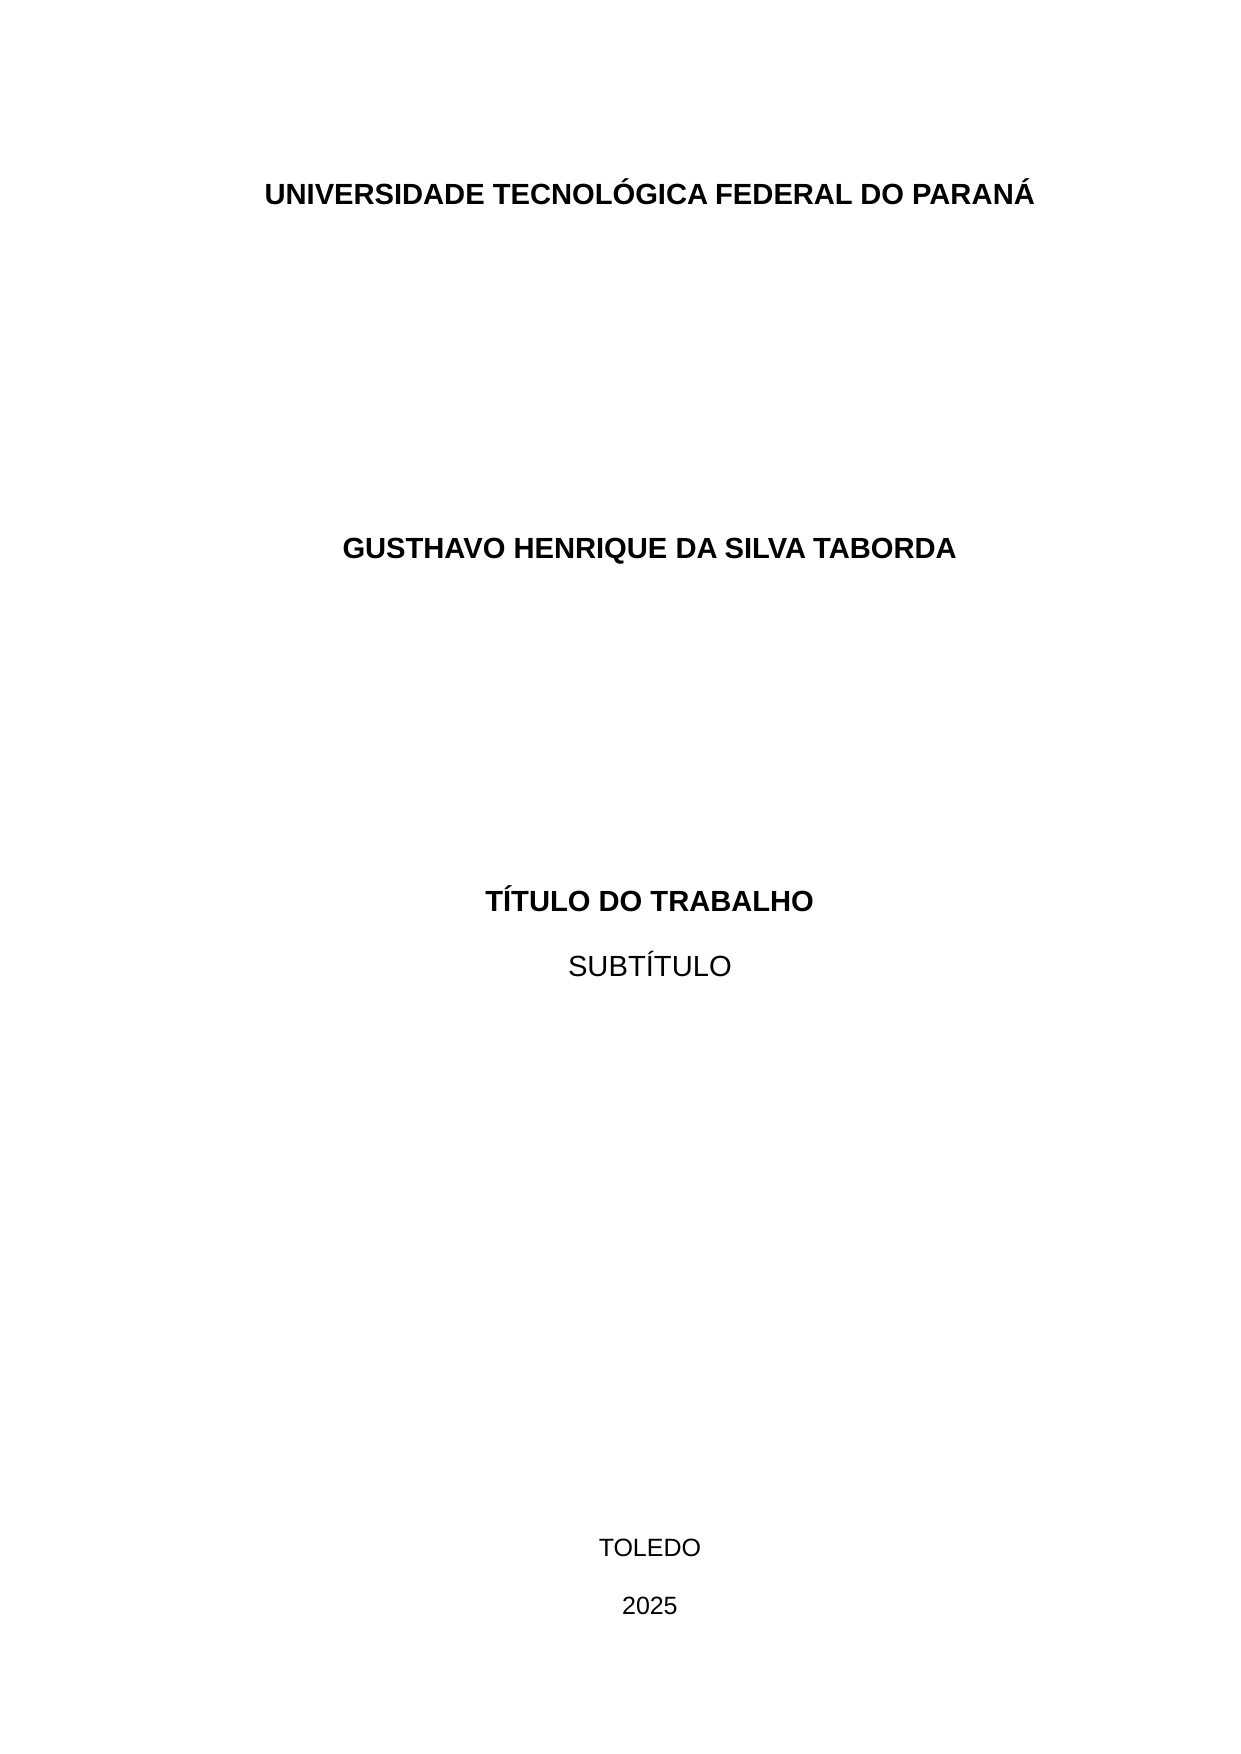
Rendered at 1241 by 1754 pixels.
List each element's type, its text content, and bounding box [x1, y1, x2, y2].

text 2025 [177, 1591, 1122, 1620]
text Gusthavo Henrique da Silva Taborda [177, 531, 1122, 564]
text Toledo [177, 1533, 1122, 1562]
text Subtítulo [177, 949, 1122, 982]
text Título do Trabalho [177, 884, 1122, 918]
text Universidade Tecnológica Federal do Paraná [177, 177, 1122, 211]
